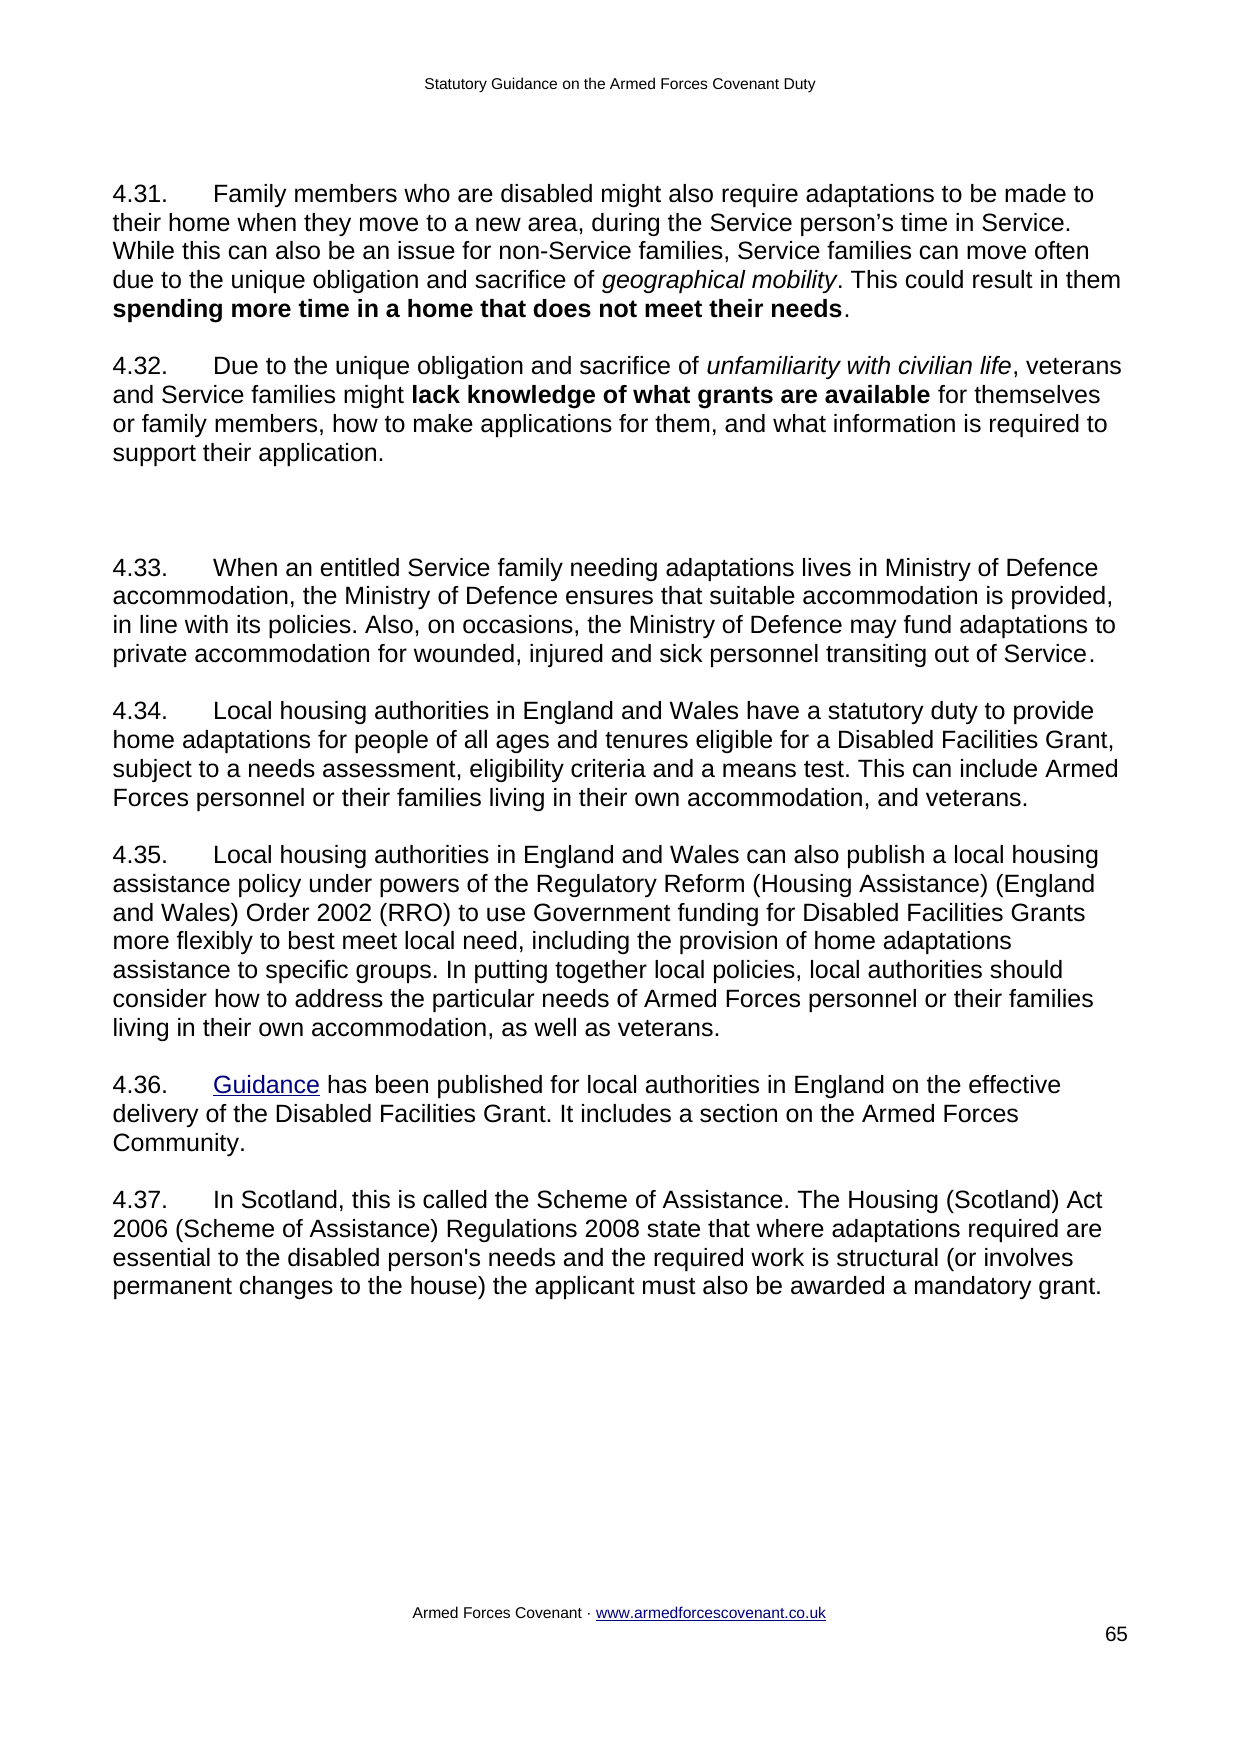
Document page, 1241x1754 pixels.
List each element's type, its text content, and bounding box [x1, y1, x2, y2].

text 4.33. When an entitled Service family needing adaptations lives in Ministry of Defence accommodation, the Ministry of Defence ensures that suitable accommodation is provided, in line with its policies. Also, on occasions, the Ministry of Defence may fund adaptations to private accommodation for wounded, injured and sick personnel transiting out of Service. [112, 552, 1128, 667]
text 4.31. Family members who are disabled might also require adaptations to be made to their home when they move to a new area, during the Service person’s time in Service. While this can also be an issue for non-Service families, Service families can move often due to the unique obligation and sacrifice of geographical mobility. This could result in them spending more time in a home that does not meet their needs. [112, 179, 1128, 322]
text 4.32. Due to the unique obligation and sacrifice of unfamiliarity with civilian life, veterans and Service families might lack knowledge of what grants are available for themselves or family members, how to make applications for them, and what information is required to support their application. [112, 351, 1128, 466]
text 4.36. Guidance has been published for local authorities in England on the effective delivery of the Disabled Facilities Grant. It includes a section on the Armed Forces Community. [112, 1070, 1128, 1156]
text 4.34. Local housing authorities in England and Wales have a statutory duty to provide home adaptations for people of all ages and tenures eligible for a Disabled Facilities Grant, subject to a needs assessment, eligibility criteria and a means test. This can include Armed Forces personnel or their families living in their own accommodation, and veterans. [112, 696, 1128, 811]
text 4.35. Local housing authorities in England and Wales can also publish a local housing assistance policy under powers of the Regulatory Reform (Housing Assistance) (England and Wales) Order 2002 (RRO) to use Government funding for Disabled Facilities Grants more flexibly to best meet local need, including the provision of home adaptations assistance to specific groups. In putting together local policies, local authorities should consider how to address the particular needs of Armed Forces personnel or their families living in their own accommodation, as well as veterans. [112, 840, 1128, 1041]
text 4.37. In Scotland, this is called the Scheme of Assistance. The Housing (Scotland) Act 2006 (Scheme of Assistance) Regulations 2008 state that where adaptations required are essential to the disabled person's needs and the required work is structural (or involves permanent changes to the house) the applicant must also be awarded a mandatory grant. [112, 1185, 1128, 1300]
